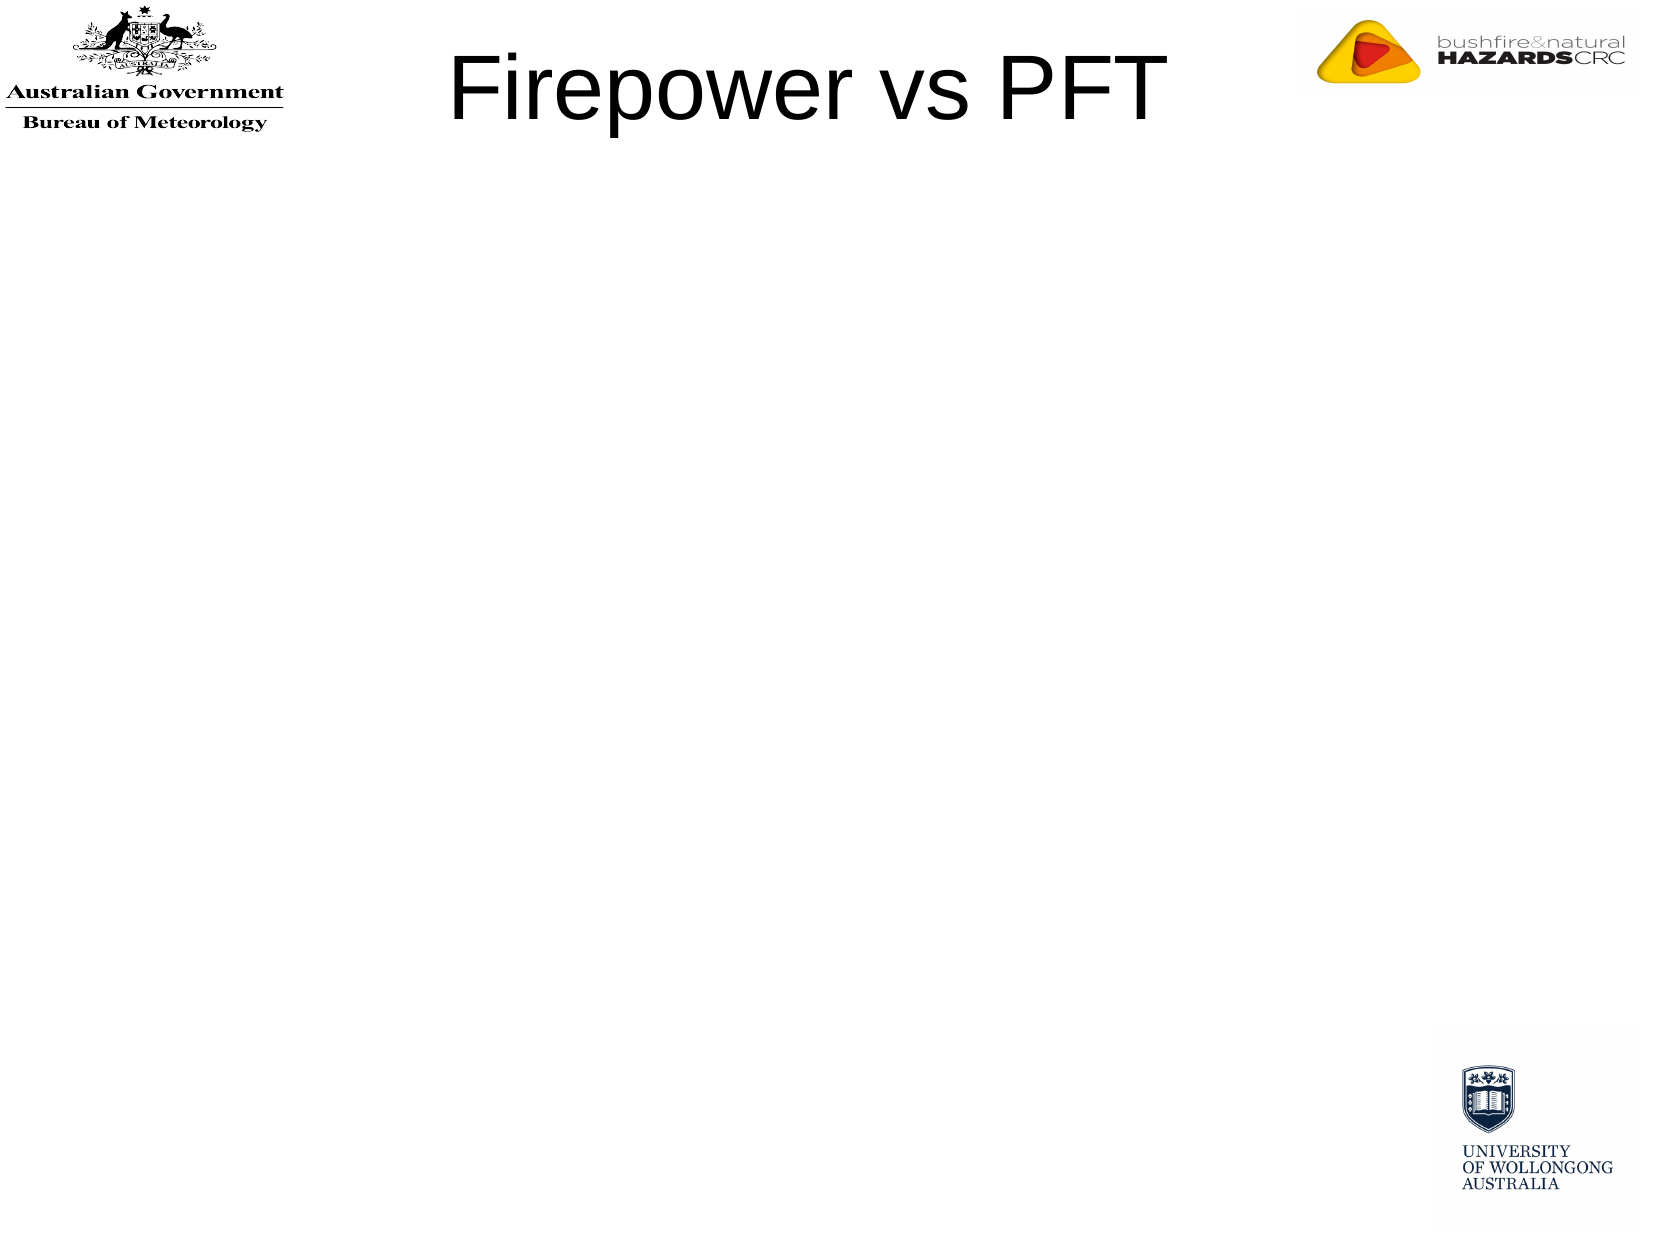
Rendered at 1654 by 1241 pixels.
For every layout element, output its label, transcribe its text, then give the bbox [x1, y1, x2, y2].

title Firepower vs PFT [289, 0, 1329, 166]
picture [1329, 8, 1642, 95]
picture [5, 5, 284, 132]
picture [1433, 1023, 1642, 1232]
